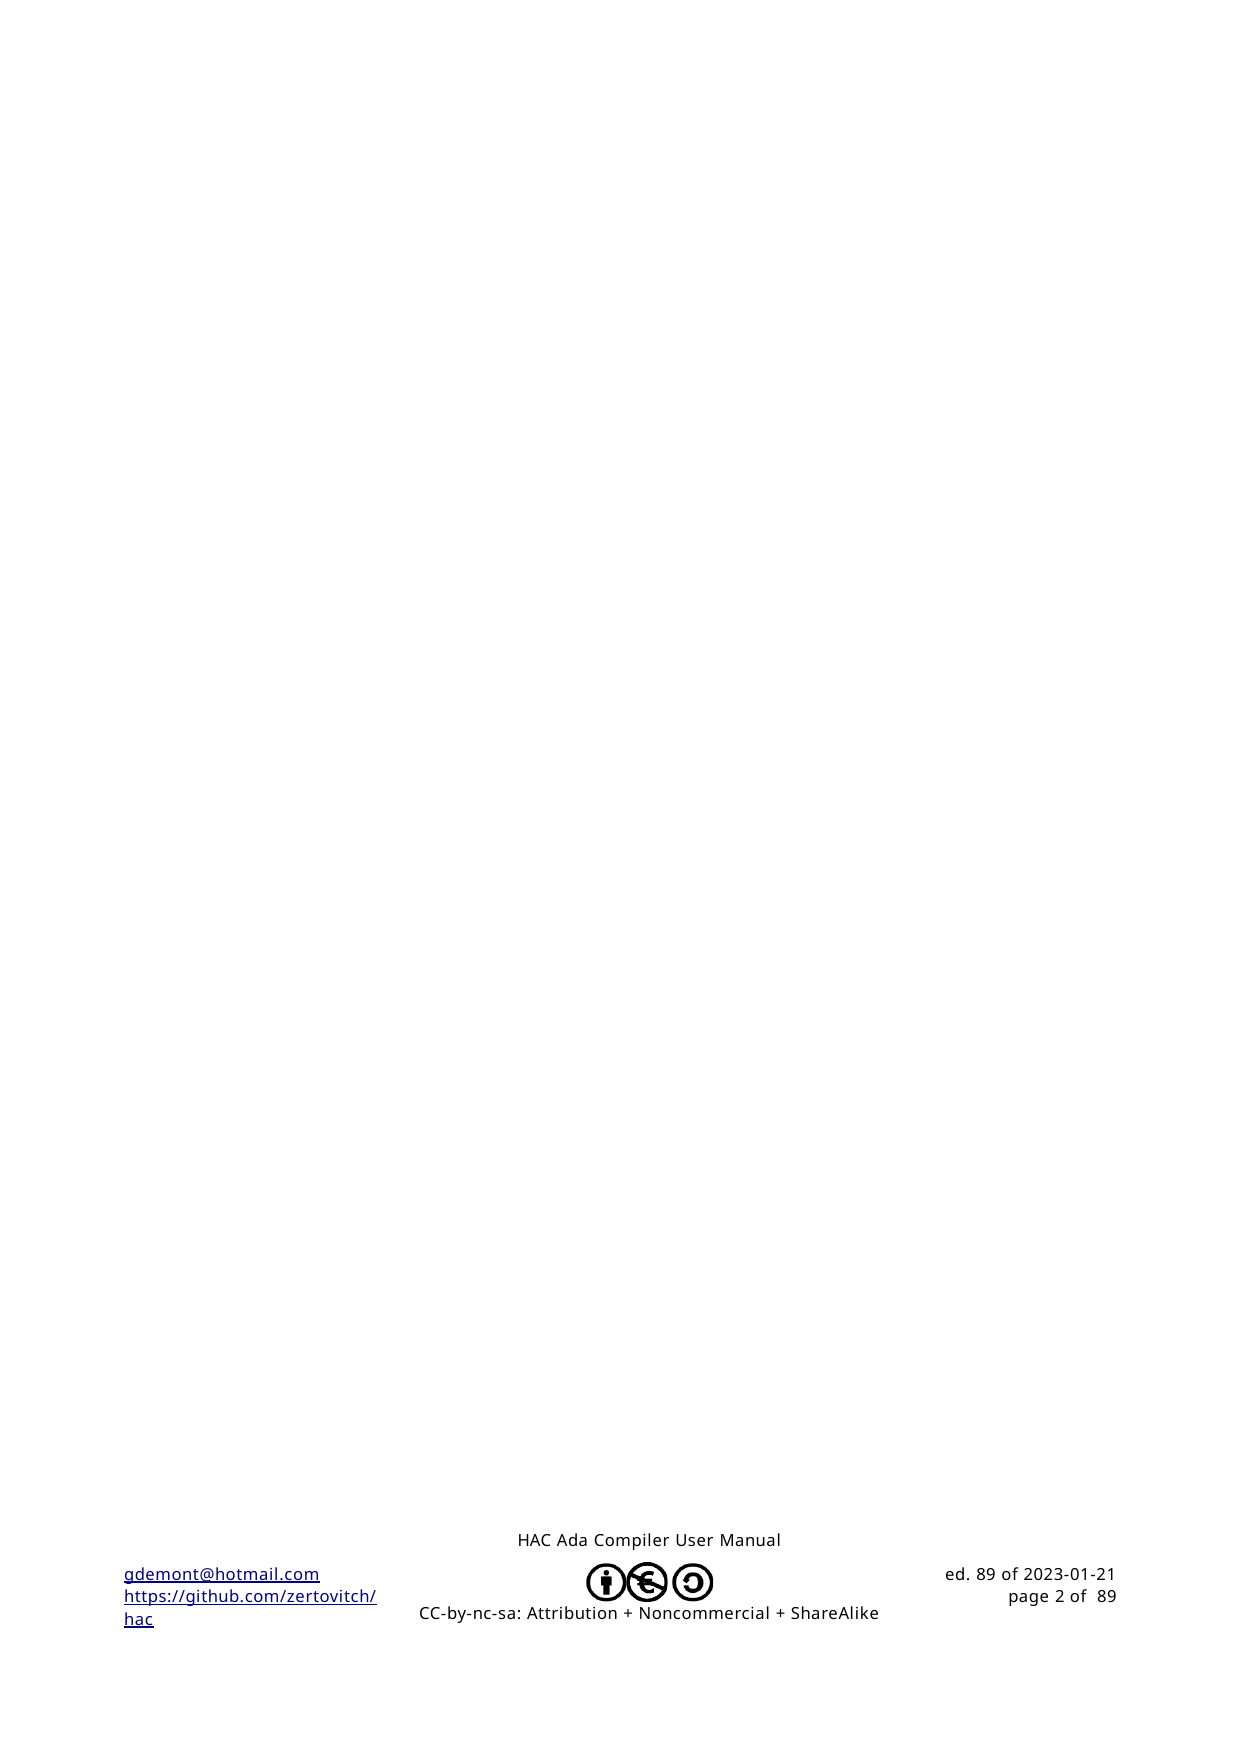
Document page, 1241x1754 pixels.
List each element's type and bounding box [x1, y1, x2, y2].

picture [585, 1562, 668, 1602]
picture [672, 1562, 714, 1602]
